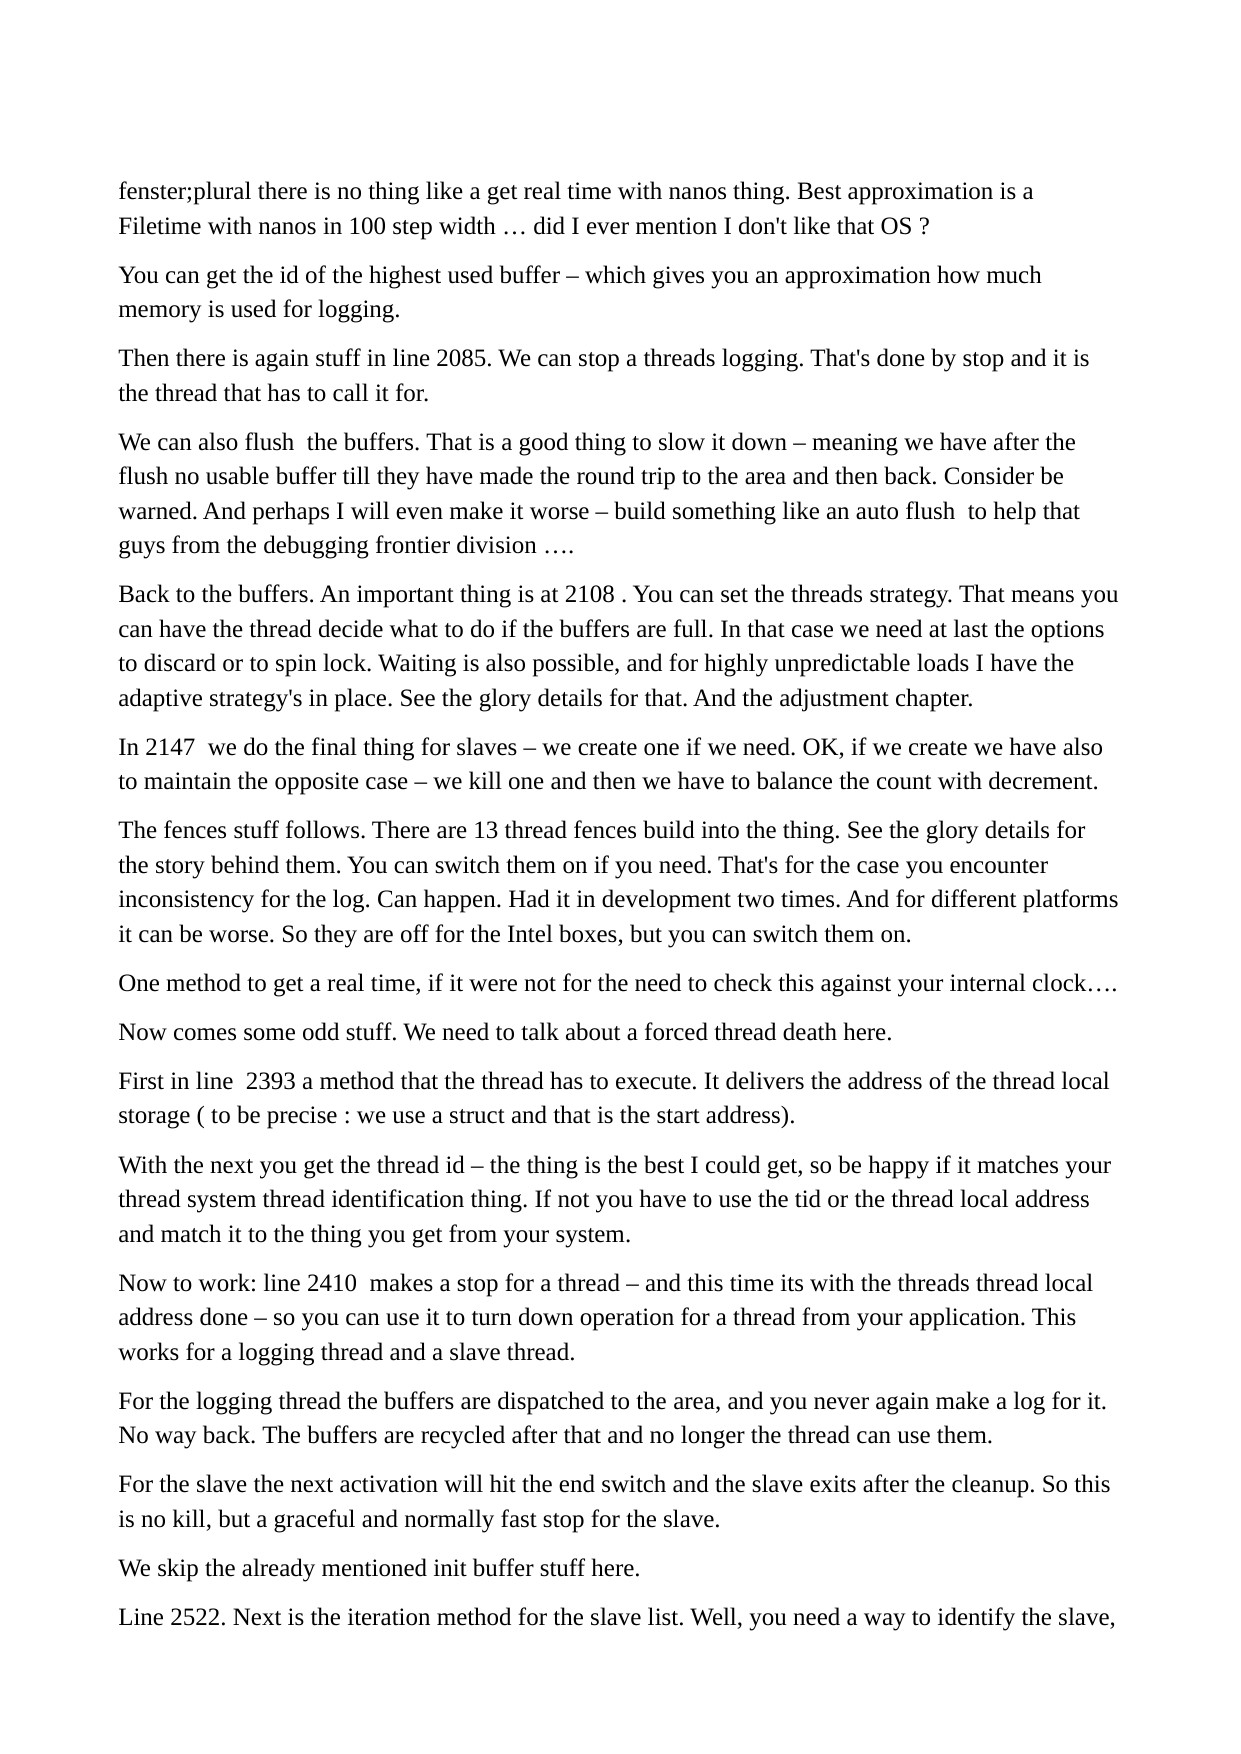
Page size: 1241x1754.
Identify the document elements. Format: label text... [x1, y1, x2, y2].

text You can get the id of the highest used buffer – which gives you an approximation how much memory is used for logging. [118, 260, 1122, 323]
text For the slave the next activation will hit the end switch and the slave exits after the cleanup. So this is no kill, but a graceful and normally fast stop for the slave. [118, 1469, 1122, 1532]
text We skip the already mentioned init buffer stuff here. [118, 1553, 1122, 1582]
text We can also flush the buffers. That is a good thing to slow it down – meaning we have after the flush no usable buffer till they have made the round trip to the area and then back. Consider be warned. And perhaps I will even make it worse – build something like an auto flush to help that guys from the debugging frontier division …. [118, 427, 1122, 559]
text First in line 2393 a method that the thread has to execute. It delivers the address of the thread local storage ( to be precise : we use a struct and that is the start address). [118, 1066, 1122, 1129]
text The fences stuff follows. There are 13 thread fences build into the thing. See the glory details for the story behind them. You can switch them on if you need. That's for the case you encounter inconsistency for the log. Can happen. Had it in development two times. And for different platforms it can be worse. So they are off for the Intel boxes, but you can switch them on. [118, 816, 1122, 948]
text In 2147 we do the final thing for slaves – we create one if we need. OK, if we create we have also to maintain the opposite case – we kill one and then we have to balance the count with decrement. [118, 732, 1122, 795]
text Line 2522. Next is the iteration method for the slave list. Well, you need a way to identify the slave, [118, 1602, 1122, 1631]
text Back to the buffers. An important thing is at 2108 . You can set the threads strategy. That means you can have the thread decide what to do if the buffers are full. In that case we need at last the options to discard or to spin lock. Waiting is also possible, and for highly unpredictable loads I have the adaptive strategy's in place. See the glory details for that. And the adjustment chapter. [118, 579, 1122, 712]
text fenster;plural there is no thing like a get real time with nanos thing. Best approximation is a Filetime with nanos in 100 step width … did I ever mention I don't like that OS ? [118, 176, 1122, 239]
text Then there is again stuff in line 2085. We can stop a threads logging. That's done by stop and it is the thread that has to call it for. [118, 343, 1122, 407]
text Now to work: line 2410 makes a stop for a thread – and this time its with the threads thread local address done – so you can use it to turn down operation for a thread from your application. This works for a logging thread and a slave thread. [118, 1268, 1122, 1365]
text For the logging thread the buffers are dispatched to the area, and you never again make a log for it. No way back. The buffers are recycled after that and no longer the thread can use them. [118, 1386, 1122, 1449]
text Now comes some odd stuff. We need to talk about a forced thread death here. [118, 1017, 1122, 1046]
text With the next you get the thread id – the thing is the best I could get, so be happy if it matches your thread system thread identification thing. If not you have to use the tid or the thread local address and match it to the thing you get from your system. [118, 1150, 1122, 1247]
text One method to get a real time, if it were not for the need to check this against your internal clock…. [118, 968, 1122, 997]
